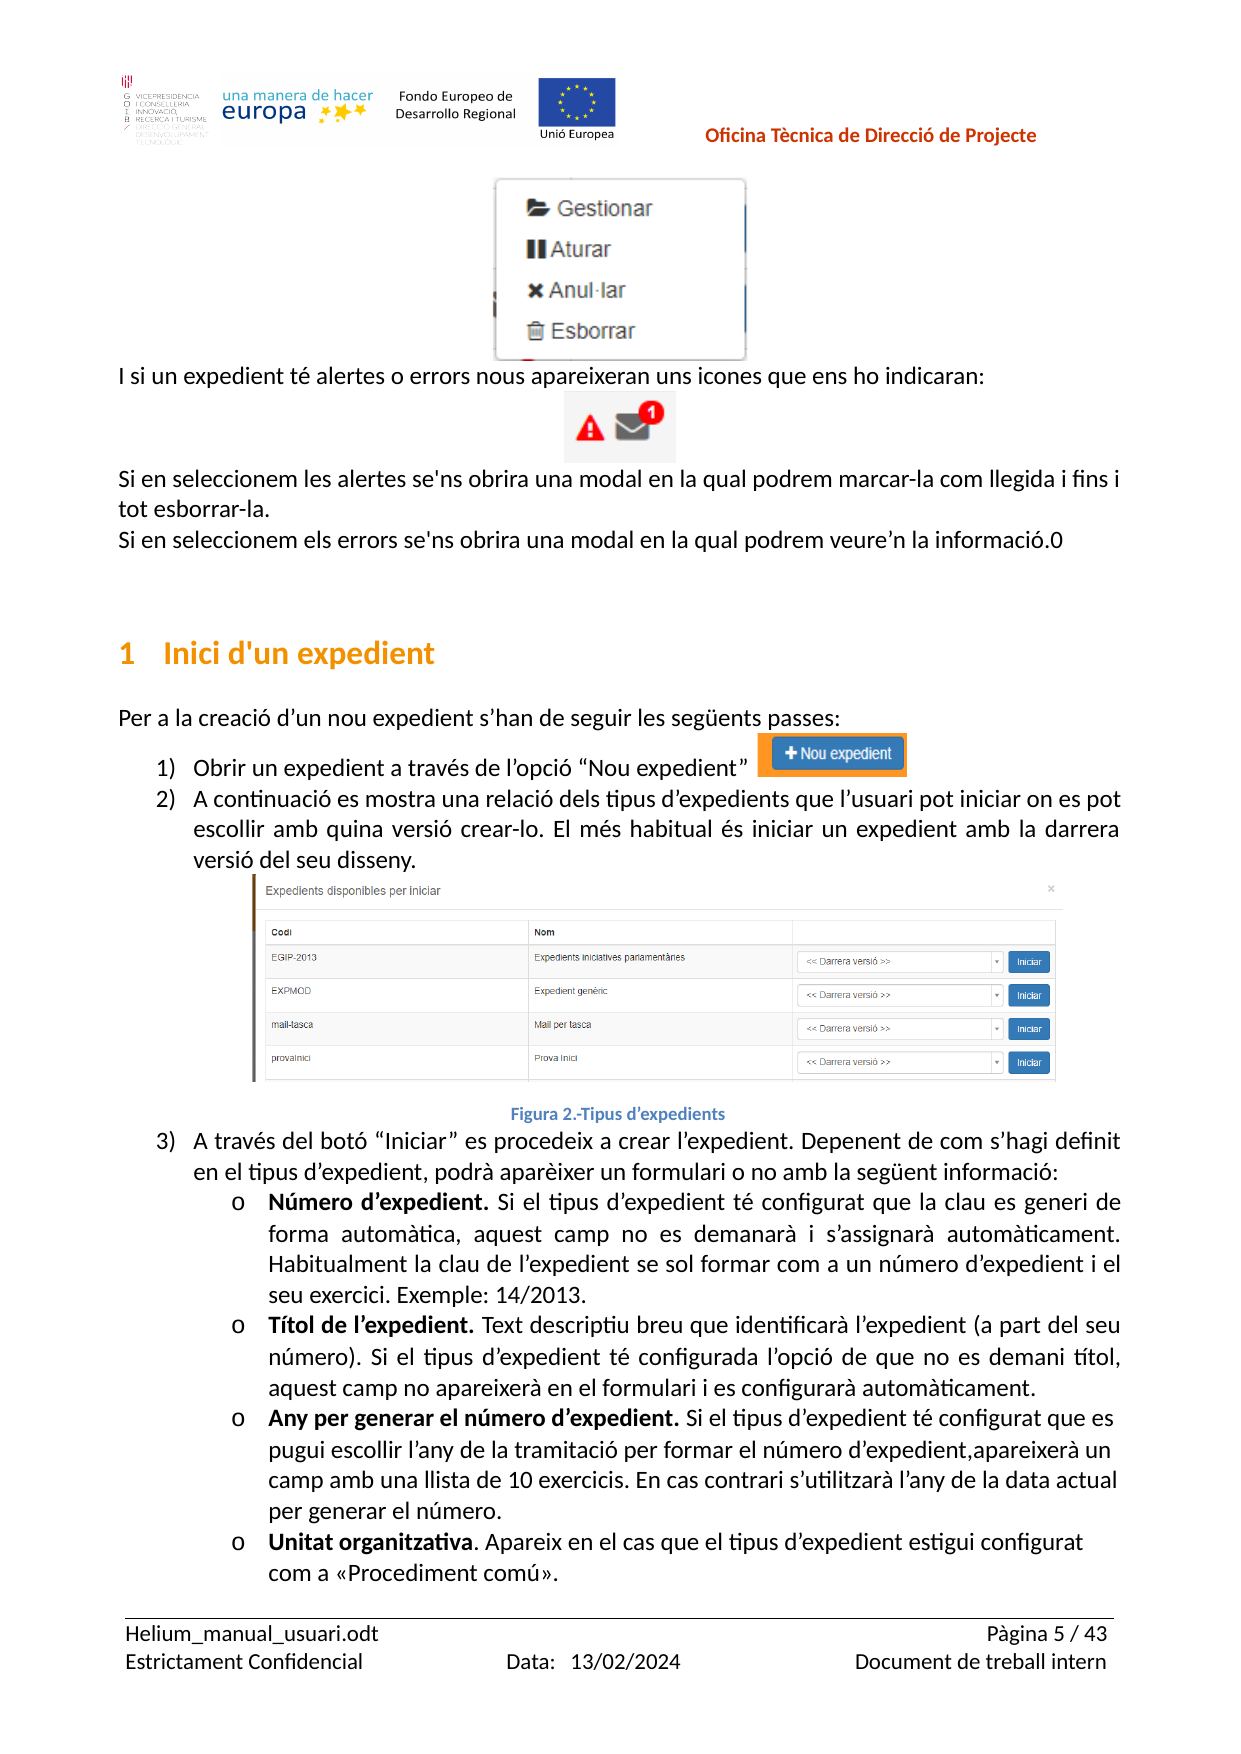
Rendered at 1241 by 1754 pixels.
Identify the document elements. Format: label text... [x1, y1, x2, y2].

list Any per generar el número d’expedient. Si el tipus d’expedient té configurat que es pugui escollir l’any de la tramitació per formar el número d’expedient,apareixerà un camp amb una llista de 10 exercicis. En cas contrari s’utilitzarà l’any de la data actual per generar el número. [231, 1402, 1122, 1526]
text I si un expedient té alertes o errors nous apareixeran uns icones que ens ho indicaran: [118, 361, 1122, 391]
list Unitat organitzativa. Apareix en el cas que el tipus d’expedient estigui configurat com a «Procediment comú». [231, 1526, 1122, 1588]
picture [757, 733, 907, 777]
list Número d’expedient. Si el tipus d’expedient té configurat que la clau es generi de forma automàtica, aquest camp no es demanarà i s’assignarà automàticament. Habitualment la clau de l’expedient se sol formar com a un número d’expedient i el seu exercici. Exemple: 14/2013. [231, 1186, 1122, 1309]
list A continuació es mostra una relació dels tipus d’expedients que l’usuari pot iniciar on es pot escollir amb quina versió crear-lo. El més habitual és iniciar un expedient amb la darrera versió del seu disseny. [156, 783, 1122, 875]
text Si en seleccionem els errors se'ns obrira una modal en la qual podrem veure’n la informació.0 [118, 524, 1122, 554]
picture [563, 391, 677, 463]
list A través del botó “Iniciar” es procedeix a crear l’expedient. Depenent de com s’hagi definit en el tipus d’expedient, podrà aparèixer un formulari o no amb la següent informació: [156, 1125, 1122, 1186]
text Figura 2.-Tipus d’expedients [118, 1102, 1122, 1125]
picture [219, 73, 621, 147]
picture [118, 73, 213, 147]
list Obrir un expedient a través de l’opció “Nou expedient” [156, 733, 1122, 783]
picture [252, 874, 1063, 1082]
picture [492, 177, 748, 361]
text Per a la creació d’un nou expedient s’han de seguir les següents passes: [118, 702, 1122, 733]
text Si en seleccionem les alertes se'ns obrira una modal en la qual podrem marcar-la com llegida i fins i tot esborrar-la. [118, 463, 1122, 524]
list Títol de l’expedient. Text descriptiu breu que identificarà l’expedient (a part del seu número). Si el tipus d’expedient té configurada l’opció de que no es demani títol, aquest camp no apareixerà en el formulari i es configurarà automàticament. [231, 1309, 1122, 1402]
subtitle Inici d'un expedient [118, 632, 1122, 673]
